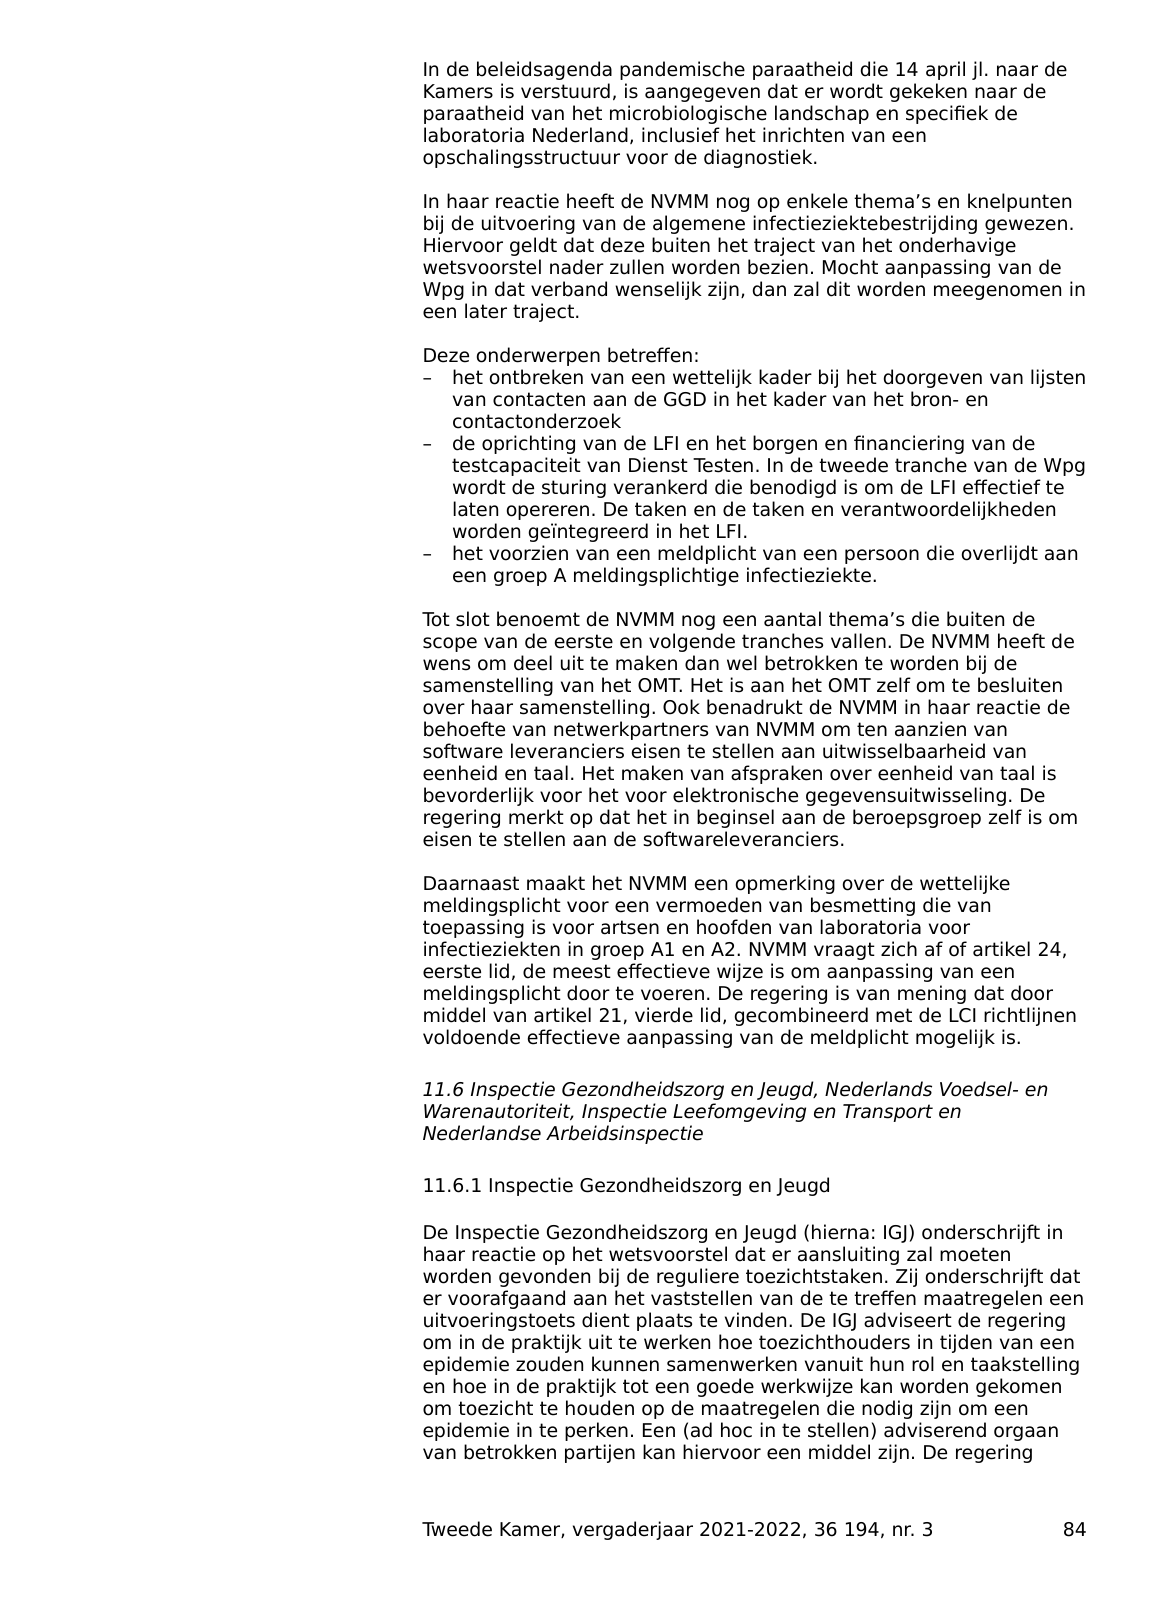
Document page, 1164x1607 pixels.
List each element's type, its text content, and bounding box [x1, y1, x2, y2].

subtitle 11.6.1 Inspectie Gezondheidszorg en Jeugd [422, 1175, 1087, 1197]
text – het ontbreken van een wettelijk kader bij het doorgeven van lijsten van contacten aan de GGD in het kader van het bron- en contactonderzoek [422, 367, 1087, 433]
text Daarnaast maakt het NVMM een opmerking over de wettelijke meldingsplicht voor een vermoeden van besmetting die van toepassing is voor artsen en hoofden van laboratoria voor infectieziekten in groep A1 en A2. NVMM vraagt zich af of artikel 24, eerste lid, de meest effectieve wijze is om aanpassing van een meldingsplicht door te voeren. De regering is van mening dat door middel van artikel 21, vierde lid, gecombineerd met de LCI richtlijnen voldoende effectieve aanpassing van de meldplicht mogelijk is. [422, 873, 1087, 1049]
text In de beleidsagenda pandemische paraatheid die 14 april jl. naar de Kamers is verstuurd, is aangegeven dat er wordt gekeken naar de paraatheid van het microbiologische landschap en specifiek de laboratoria Nederland, inclusief het inrichten van een opschalingsstructuur voor de diagnostiek. [422, 59, 1087, 169]
text Deze onderwerpen betreffen: [422, 345, 1087, 367]
text – het voorzien van een meldplicht van een persoon die overlijdt aan een groep A meldingsplichtige infectieziekte. [422, 543, 1087, 587]
text In haar reactie heeft de NVMM nog op enkele thema’s en knelpunten bij de uitvoering van de algemene infectieziektebestrijding gewezen. Hiervoor geldt dat deze buiten het traject van het onderhavige wetsvoorstel nader zullen worden bezien. Mocht aanpassing van de Wpg in dat verband wenselijk zijn, dan zal dit worden meegenomen in een later traject. [422, 191, 1087, 323]
text Tot slot benoemt de NVMM nog een aantal thema’s die buiten de scope van de eerste en volgende tranches vallen. De NVMM heeft de wens om deel uit te maken dan wel betrokken te worden bij de samenstelling van het OMT. Het is aan het OMT zelf om te besluiten over haar samenstelling. Ook benadrukt de NVMM in haar reactie de behoefte van netwerkpartners van NVMM om ten aanzien van software leveranciers eisen te stellen aan uitwisselbaarheid van eenheid en taal. Het maken van afspraken over eenheid van taal is bevorderlijk voor het voor elektronische gegevensuitwisseling. De regering merkt op dat het in beginsel aan de beroepsgroep zelf is om eisen te stellen aan de softwareleveranciers. [422, 609, 1087, 851]
text De Inspectie Gezondheidszorg en Jeugd (hierna: IGJ) onderschrijft in haar reactie op het wetsvoorstel dat er aansluiting zal moeten worden gevonden bij de reguliere toezichtstaken. Zij onderschrijft dat er voorafgaand aan het vaststellen van de te treffen maatregelen een uitvoeringstoets dient plaats te vinden. De IGJ adviseert de regering om in de praktijk uit te werken hoe toezichthouders in tijden van een epidemie zouden kunnen samenwerken vanuit hun rol en taakstelling en hoe in de praktijk tot een goede werkwijze kan worden gekomen om toezicht te houden op de maatregelen die nodig zijn om een epidemie in te perken. Een (ad hoc in te stellen) adviserend orgaan van betrokken partijen kan hiervoor een middel zijn. De regering [422, 1222, 1087, 1464]
subtitle 11.6 Inspectie Gezondheidszorg en Jeugd, Nederlands Voedsel- en Warenautoriteit, Inspectie Leefomgeving en Transport en Nederlandse Arbeidsinspectie [422, 1079, 1087, 1145]
text – de oprichting van de LFI en het borgen en financiering van de testcapaciteit van Dienst Testen. In de tweede tranche van de Wpg wordt de sturing verankerd die benodigd is om de LFI effectief te laten opereren. De taken en de taken en verantwoordelijkheden worden geïntegreerd in het LFI. [422, 433, 1087, 543]
